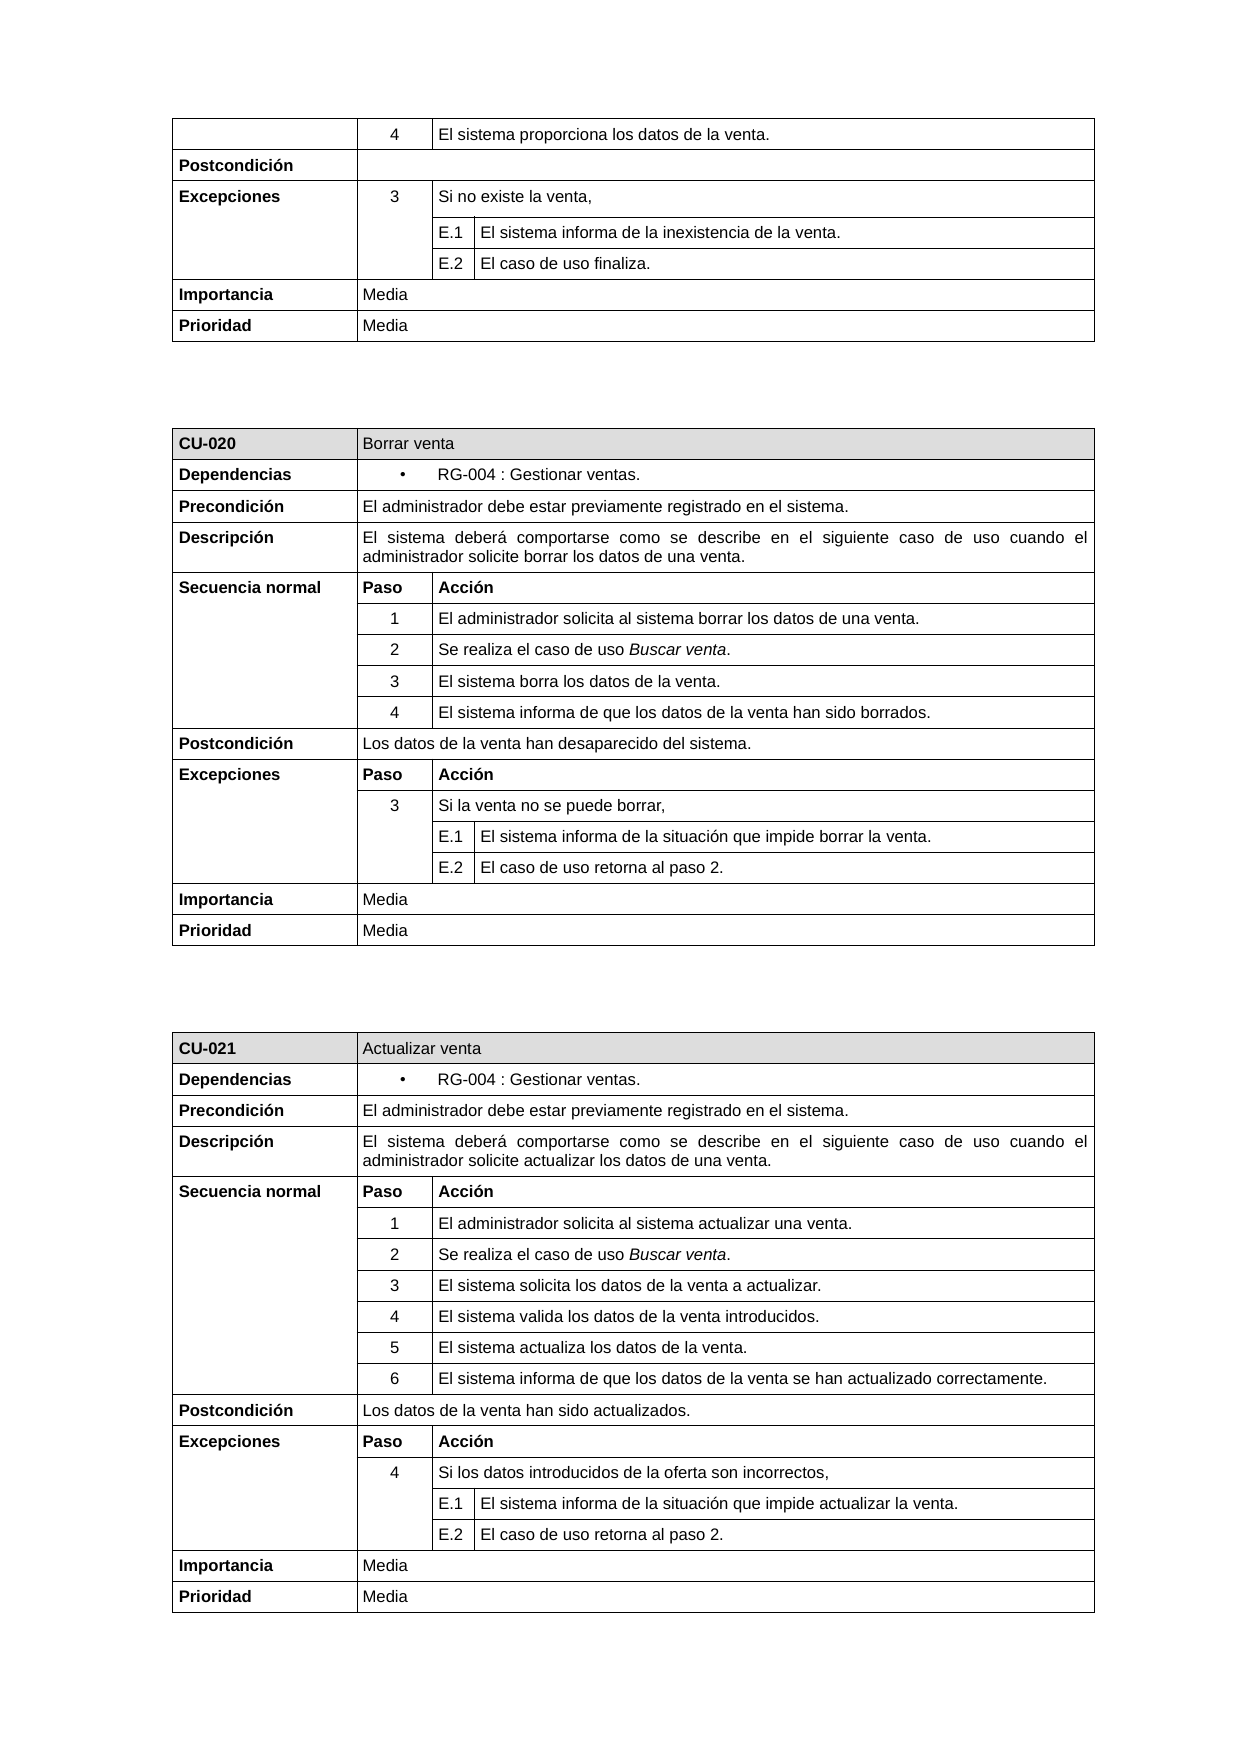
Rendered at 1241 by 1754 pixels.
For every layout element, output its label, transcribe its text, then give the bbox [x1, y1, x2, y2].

table_cell Importancia [173, 884, 357, 914]
table_cell E.1 [433, 822, 474, 852]
table_cell Se realiza el caso de uso Buscar venta. [433, 635, 1094, 665]
table_cell El sistema actualiza los datos de la venta. [433, 1333, 1094, 1363]
table_cell El sistema solicita los datos de la venta a actualizar. [433, 1271, 1094, 1301]
table_cell Media [358, 280, 1094, 310]
table_cell Dependencias [173, 460, 357, 490]
table_cell Paso [358, 760, 432, 790]
table_cell Prioridad [173, 311, 357, 341]
table_cell Prioridad [173, 1582, 357, 1612]
table_cell 4 [358, 1458, 432, 1550]
table_header Borrar venta [358, 429, 1094, 459]
table_cell Media [358, 884, 1094, 914]
table_cell RG-004 : Gestionar ventas. [358, 1064, 1094, 1094]
table_cell El sistema informa de la situación que impide borrar la venta. [475, 822, 1094, 852]
table_cell El sistema informa de que los datos de la venta han sido borrados. [433, 697, 1094, 727]
table_cell Secuencia normal [173, 573, 357, 727]
table_cell El caso de uso retorna al paso 2. [475, 1520, 1094, 1550]
table_cell El administrador solicita al sistema borrar los datos de una venta. [433, 604, 1094, 634]
table_cell El administrador debe estar previamente registrado en el sistema. [358, 1096, 1094, 1126]
table_cell 5 [358, 1333, 432, 1363]
table_cell 2 [358, 635, 432, 665]
table_cell Media [358, 1551, 1094, 1581]
table_cell El sistema valida los datos de la venta introducidos. [433, 1302, 1094, 1332]
table_cell Acción [433, 1177, 1094, 1207]
table_cell Precondición [173, 491, 357, 521]
table_cell El sistema borra los datos de la venta. [433, 666, 1094, 696]
table_cell E.2 [433, 1520, 474, 1550]
table_cell Acción [433, 573, 1094, 603]
table_cell Descripción [173, 523, 357, 572]
table_cell Precondición [173, 1096, 357, 1126]
table_cell 3 [358, 791, 432, 883]
table_cell 2 [358, 1239, 432, 1269]
table_cell 4 [358, 119, 432, 149]
table_cell El sistema informa de que los datos de la venta se han actualizado correctamente. [433, 1364, 1094, 1394]
table_cell Importancia [173, 1551, 357, 1581]
table_header CU-020 [173, 429, 357, 459]
table_cell Acción [433, 1426, 1094, 1456]
table_cell Media [358, 311, 1094, 341]
table_cell Si no existe la venta, [433, 181, 1094, 216]
table_cell Media [358, 1582, 1094, 1612]
table_cell El caso de uso finaliza. [475, 249, 1094, 279]
table_cell Paso [358, 1426, 432, 1456]
table_cell E.2 [433, 853, 474, 883]
table_cell Si la venta no se puede borrar, [433, 791, 1094, 821]
table_cell Postcondición [173, 1395, 357, 1425]
table_cell 3 [358, 666, 432, 696]
table_cell Postcondición [173, 729, 357, 758]
table_cell El sistema proporciona los datos de la venta. [433, 119, 1094, 149]
table_cell Postcondición [173, 150, 357, 180]
table_cell Prioridad [173, 915, 357, 945]
table_cell Media [358, 915, 1094, 945]
table_cell [358, 150, 1094, 180]
table_cell E.2 [433, 249, 474, 279]
table_cell El sistema deberá comportarse como se describe en el siguiente caso de uso cuando el administrador solicite actualizar los datos de una venta. [358, 1127, 1094, 1176]
table_cell El caso de uso retorna al paso 2. [475, 853, 1094, 883]
table_cell 6 [358, 1364, 432, 1394]
table_cell Se realiza el caso de uso Buscar venta. [433, 1239, 1094, 1269]
table_cell Paso [358, 1177, 432, 1207]
table_cell Acción [433, 760, 1094, 790]
table_cell 4 [358, 697, 432, 727]
table_cell Secuencia normal [173, 1177, 357, 1394]
table_cell Los datos de la venta han desaparecido del sistema. [358, 729, 1094, 758]
table_cell E.1 [433, 1489, 474, 1519]
table_cell El sistema informa de la situación que impide actualizar la venta. [475, 1489, 1094, 1519]
table_cell Los datos de la venta han sido actualizados. [358, 1395, 1094, 1425]
table_cell 3 [358, 181, 432, 279]
table_cell 4 [358, 1302, 432, 1332]
table_header CU-021 [173, 1033, 357, 1063]
table_cell 1 [358, 1208, 432, 1238]
table_cell [173, 119, 357, 149]
table_cell 3 [358, 1271, 432, 1301]
table_cell El administrador solicita al sistema actualizar una venta. [433, 1208, 1094, 1238]
table_cell El administrador debe estar previamente registrado en el sistema. [358, 491, 1094, 521]
table_cell RG-004 : Gestionar ventas. [358, 460, 1094, 490]
table_cell Excepciones [173, 1426, 357, 1550]
table_cell El sistema deberá comportarse como se describe en el siguiente caso de uso cuando el administrador solicite borrar los datos de una venta. [358, 523, 1094, 572]
table_cell Excepciones [173, 181, 357, 279]
table_cell Si los datos introducidos de la oferta son incorrectos, [433, 1458, 1094, 1487]
table_cell Dependencias [173, 1064, 357, 1094]
table_cell 1 [358, 604, 432, 634]
table_cell Paso [358, 573, 432, 603]
table_header Actualizar venta [358, 1033, 1094, 1063]
table_cell E.1 [433, 218, 474, 247]
table_cell Excepciones [173, 760, 357, 883]
table_cell El sistema informa de la inexistencia de la venta. [475, 218, 1094, 247]
table_cell Descripción [173, 1127, 357, 1176]
table_cell Importancia [173, 280, 357, 310]
